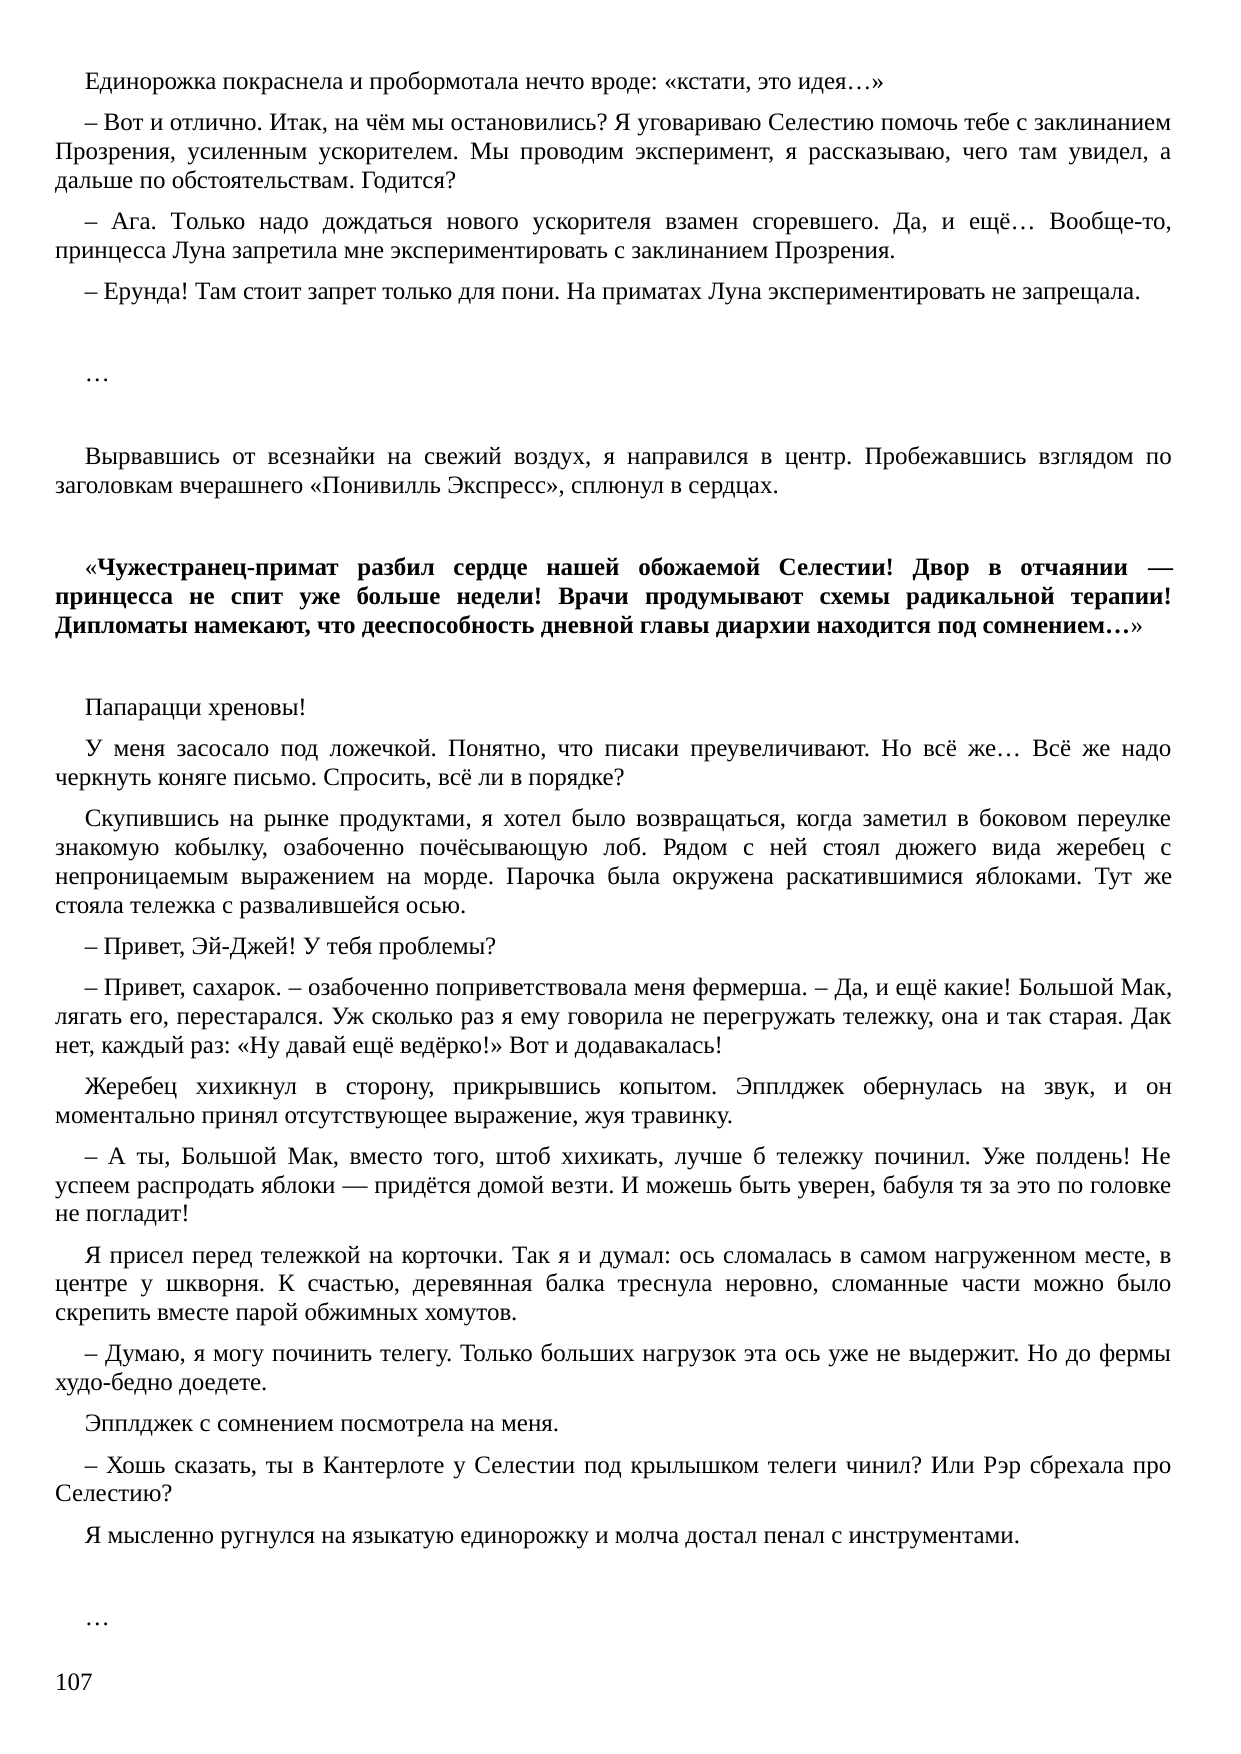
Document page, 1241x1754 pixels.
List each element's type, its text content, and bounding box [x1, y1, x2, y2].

text Я присел перед тележкой на корточки. Так я и думал: ось сломалась в самом нагруженном месте, в центре у шкворня. К счастью, деревянная балка треснула неровно, сломанные части можно было скрепить вместе парой обжимных хомутов. [55, 1240, 1173, 1326]
text … [55, 1602, 1173, 1631]
text – Ага. Только надо дождаться нового ускорителя взамен сгоревшего. Да, и ещё… Вообще-то, принцесса Луна запретила мне экспериментировать с заклинанием Прозрения. [55, 206, 1173, 263]
text … [55, 358, 1173, 387]
text Вырвавшись от всезнайки на свежий воздух, я направился в центр. Пробежавшись взглядом по заголовкам вчерашнего «Понивилль Экспресс», сплюнул в сердцах. [55, 441, 1173, 498]
text Папарацци хреновы! [55, 692, 1173, 721]
text – Думаю, я могу починить телегу. Только больших нагрузок эта ось уже не выдержит. Но до фермы худо-бедно доедете. [55, 1338, 1173, 1396]
text – Ерунда! Там стоит запрет только для пони. На приматах Луна экспериментировать не запрещала. [55, 276, 1173, 305]
text Я мысленно ругнулся на языкатую единорожку и молча достал пенал с инструментами. [55, 1520, 1173, 1548]
text Эпплджек с сомнением посмотрела на меня. [55, 1408, 1173, 1437]
text – А ты, Большой Мак, вместо того, штоб хихикать, лучше б тележку починил. Уже полдень! Не успеем распродать яблоки — придётся домой везти. И можешь быть уверен, бабуля тя за это по головке не погладит! [55, 1141, 1173, 1227]
text – Хошь сказать, ты в Кантерлоте у Селестии под крылышком телеги чинил? Или Рэр сбрехала про Селестию? [55, 1450, 1173, 1507]
text – Вот и отлично. Итак, на чём мы остановились? Я уговариваю Селестию помочь тебе с заклинанием Прозрения, усиленным ускорителем. Мы проводим эксперимент, я рассказываю, чего там увидел, а дальше по обстоятельствам. Годится? [55, 107, 1173, 193]
text Единорожка покраснела и пробормотала нечто вроде: «кстати, это идея…» [55, 66, 1173, 95]
text «Чужестранец-примат разбил сердце нашей обожаемой Селестии! Двор в отчаянии — принцесса не спит уже больше недели! Врачи продумывают схемы радикальной терапии! Дипломаты намекают, что дееспособность дневной главы диархии находится под сомнением…» [55, 552, 1173, 638]
text У меня засосало под ложечкой. Понятно, что писаки преувеличивают. Но всё же… Всё же надо черкнуть коняге письмо. Спросить, всё ли в порядке? [55, 733, 1173, 791]
text Жеребец хихикнул в сторону, прикрывшись копытом. Эпплджек обернулась на звук, и он моментально принял отсутствующее выражение, жуя травинку. [55, 1071, 1173, 1128]
text Скупившись на рынке продуктами, я хотел было возвращаться, когда заметил в боковом переулке знакомую кобылку, озабоченно почёсывающую лоб. Рядом с ней стоял дюжего вида жеребец с непроницаемым выражением на морде. Парочка была окружена раскатившимися яблоками. Тут же стояла тележка с развалившейся осью. [55, 803, 1173, 918]
text – Привет, Эй-Джей! У тебя проблемы? [55, 931, 1173, 960]
text – Привет, сахарок. – озабоченно поприветствовала меня фермерша. – Да, и ещё какие! Большой Мак, лягать его, перестарался. Уж сколько раз я ему говорила не перегружать тележку, она и так старая. Дак нет, каждый раз: «Ну давай ещё ведёрко!» Вот и додавакалась! [55, 972, 1173, 1058]
